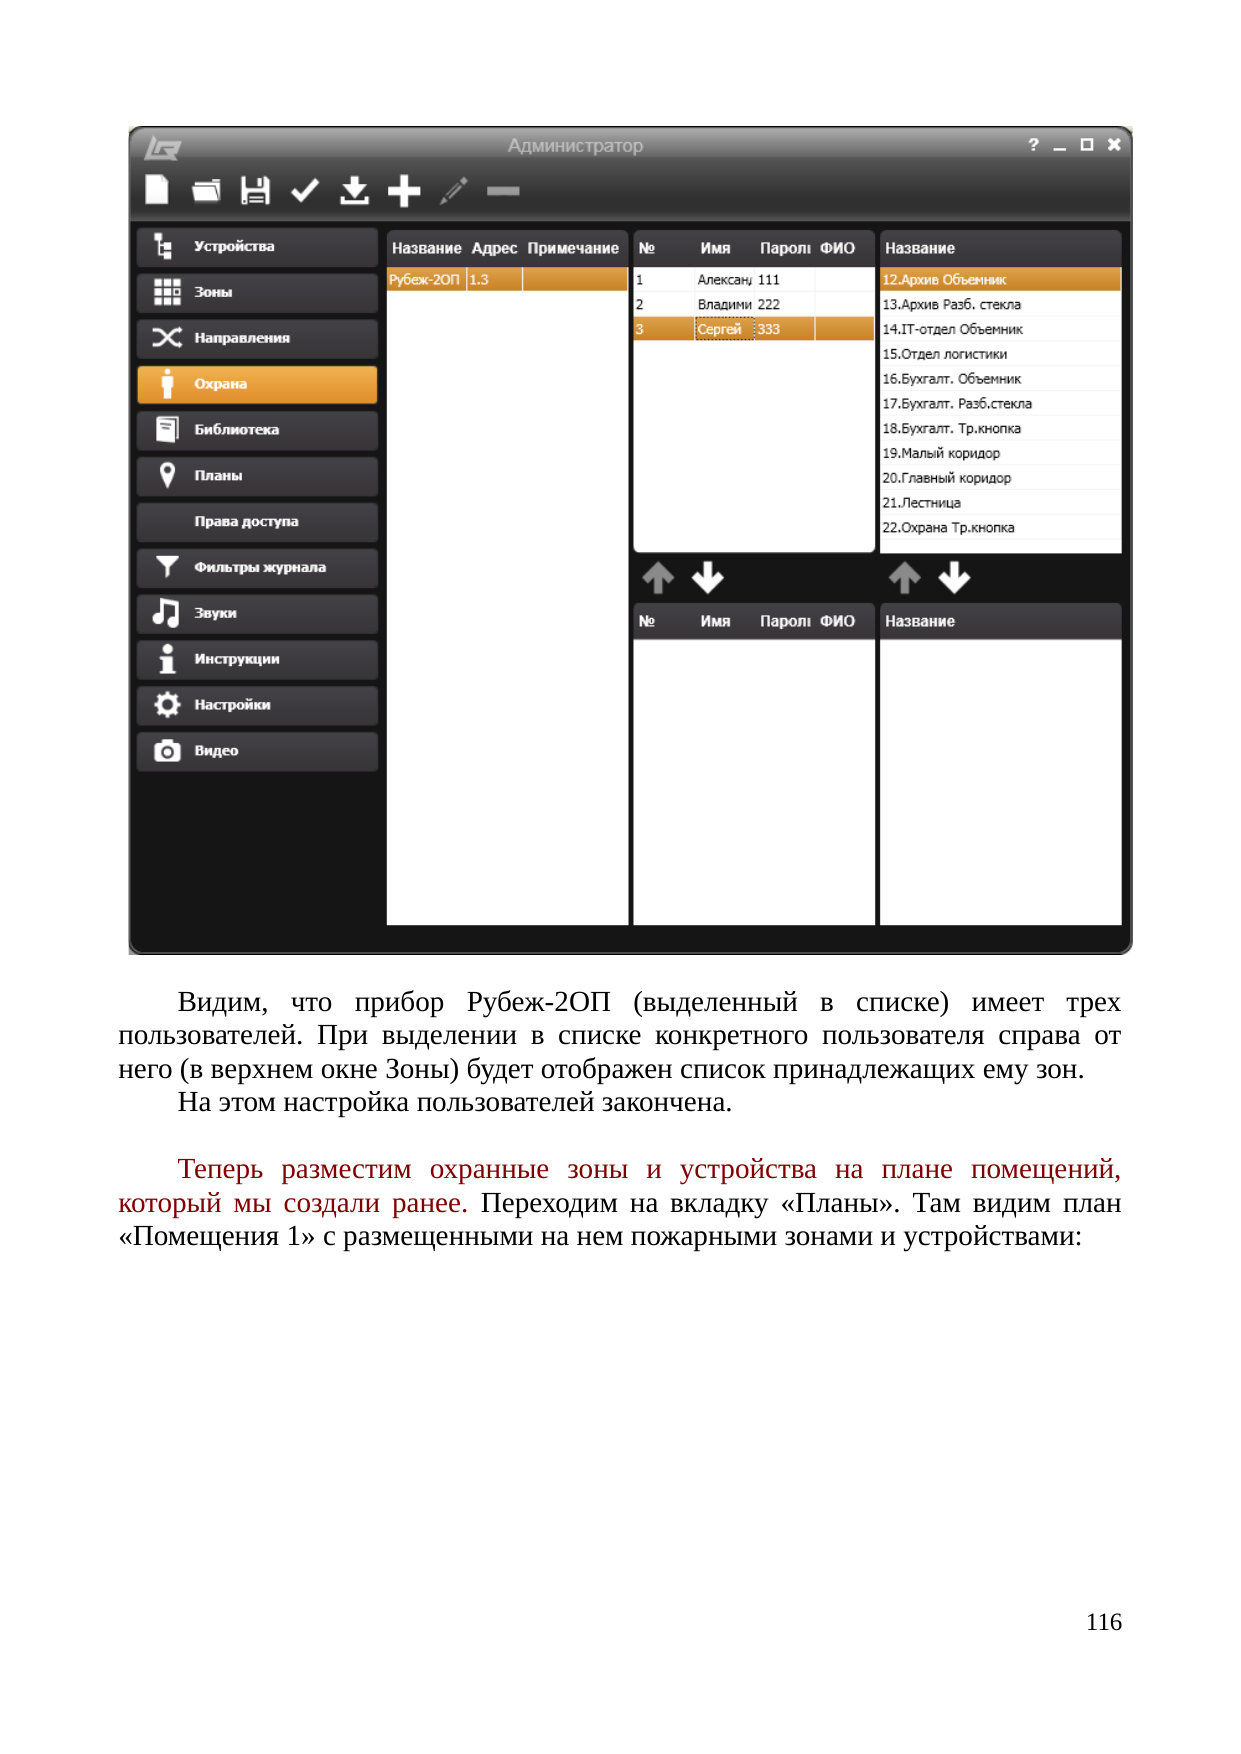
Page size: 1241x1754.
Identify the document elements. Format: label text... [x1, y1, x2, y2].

text Видим, что прибор Рубеж-2ОП (выделенный в списке) имеет трех пользователей. При выделении в списке конкретного пользователя справа от него (в верхнем окне Зоны) будет отображен список принадлежащих ему зон. [118, 118, 1122, 1084]
text На этом настройка пользователей закончена. [118, 1084, 1122, 1118]
picture [128, 126, 1133, 955]
text Теперь разместим охранные зоны и устройства на плане помещений, который мы создали ранее. Переходим на вкладку «Планы». Там видим план «Помещения 1» с размещенными на нем пожарными зонами и устройствами: [118, 1151, 1122, 1252]
